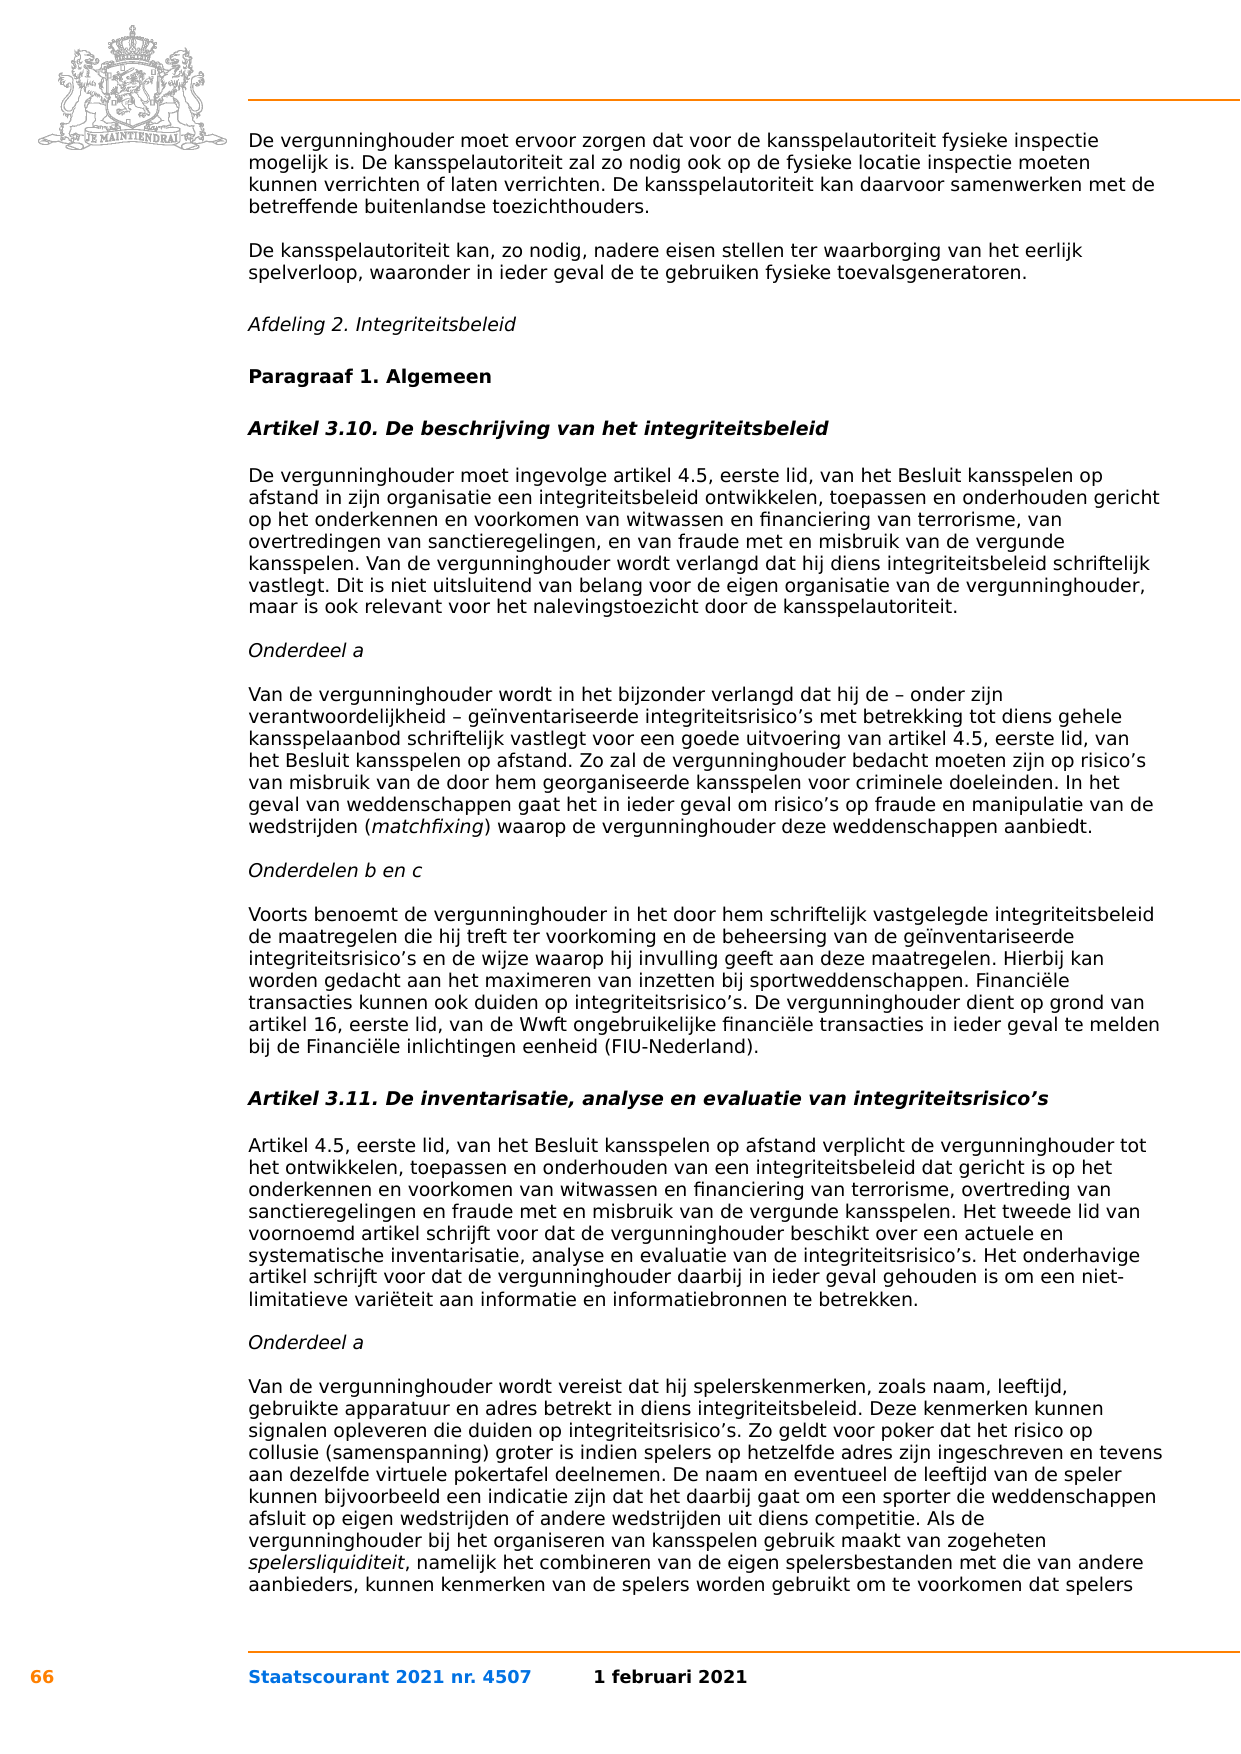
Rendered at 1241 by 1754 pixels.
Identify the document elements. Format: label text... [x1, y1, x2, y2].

subtitle Paragraaf 1. Algemeen [248, 366, 1163, 388]
subtitle Onderdelen b en c [248, 860, 1163, 882]
text Van de vergunninghouder wordt in het bijzonder verlangd dat hij de – onder zijn verantwoordelijkheid – geïnventariseerde integriteitsrisico’s met betrekking tot diens gehele kansspelaanbod schriftelijk vastlegt voor een goede uitvoering van artikel 4.5, eerste lid, van het Besluit kansspelen op afstand. Zo zal de vergunninghouder bedacht moeten zijn op risico’s van misbruik van de door hem georganiseerde kansspelen voor criminele doeleinden. In het geval van weddenschappen gaat het in ieder geval om risico’s op fraude en manipulatie van de wedstrijden (matchfixing) waarop de vergunninghouder deze weddenschappen aanbiedt. [248, 684, 1163, 838]
text Artikel 4.5, eerste lid, van het Besluit kansspelen op afstand verplicht de vergunninghouder tot het ontwikkelen, toepassen en onderhouden van een integriteitsbeleid dat gericht is op het onderkennen en voorkomen van witwassen en financiering van terrorisme, overtreding van sanctieregelingen en fraude met en misbruik van de vergunde kansspelen. Het tweede lid van voornoemd artikel schrijft voor dat de vergunninghouder beschikt over een actuele en systematische inventarisatie, analyse en evaluatie van de integriteitsrisico’s. Het onderhavige artikel schrijft voor dat de vergunninghouder daarbij in ieder geval gehouden is om een niet-limitatieve variëteit aan informatie en informatiebronnen te betrekken. [248, 1134, 1163, 1310]
picture [38, 25, 227, 150]
text De vergunninghouder moet ingevolge artikel 4.5, eerste lid, van het Besluit kansspelen op afstand in zijn organisatie een integriteitsbeleid ontwikkelen, toepassen en onderhouden gericht op het onderkennen en voorkomen van witwassen en financiering van terrorisme, van overtredingen van sanctieregelingen, en van fraude met en misbruik van de vergunde kansspelen. Van de vergunninghouder wordt verlangd dat hij diens integriteitsbeleid schriftelijk vastlegt. Dit is niet uitsluitend van belang voor de eigen organisatie van de vergunninghouder, maar is ook relevant voor het nalevingstoezicht door de kansspelautoriteit. [248, 464, 1163, 618]
text Van de vergunninghouder wordt vereist dat hij spelerskenmerken, zoals naam, leeftijd, gebruikte apparatuur en adres betrekt in diens integriteitsbeleid. Deze kenmerken kunnen signalen opleveren die duiden op integriteitsrisico’s. Zo geldt voor poker dat het risico op collusie (samenspanning) groter is indien spelers op hetzelfde adres zijn ingeschreven en tevens aan dezelfde virtuele pokertafel deelnemen. De naam en eventueel de leeftijd van de speler kunnen bijvoorbeeld een indicatie zijn dat het daarbij gaat om een sporter die weddenschappen afsluit op eigen wedstrijden of andere wedstrijden uit diens competitie. Als de vergunninghouder bij het organiseren van kansspelen gebruik maakt van zogeheten spelersliquiditeit, namelijk het combineren van de eigen spelersbestanden met die van andere aanbieders, kunnen kenmerken van de spelers worden gebruikt om te voorkomen dat spelers [248, 1376, 1163, 1596]
subtitle Onderdeel a [248, 640, 1163, 662]
text Voorts benoemt de vergunninghouder in het door hem schriftelijk vastgelegde integriteitsbeleid de maatregelen die hij treft ter voorkoming en de beheersing van de geïnventariseerde integriteitsrisico’s en de wijze waarop hij invulling geeft aan deze maatregelen. Hierbij kan worden gedacht aan het maximeren van inzetten bij sportweddenschappen. Financiële transacties kunnen ook duiden op integriteitsrisico’s. De vergunninghouder dient op grond van artikel 16, eerste lid, van de Wwft ongebruikelijke financiële transacties in ieder geval te melden bij de Financiële inlichtingen eenheid (FIU-Nederland). [248, 904, 1163, 1058]
subtitle Onderdeel a [248, 1332, 1163, 1354]
subtitle Artikel 3.11. De inventarisatie, analyse en evaluatie van integriteitsrisico’s [248, 1088, 1163, 1109]
subtitle Afdeling 2. Integriteitsbeleid [248, 314, 1163, 336]
text De kansspelautoriteit kan, zo nodig, nadere eisen stellen ter waarborging van het eerlijk spelverloop, waaronder in ieder geval de te gebruiken fysieke toevalsgeneratoren. [248, 240, 1163, 284]
subtitle Artikel 3.10. De beschrijving van het integriteitsbeleid [248, 418, 1163, 439]
text De vergunninghouder moet ervoor zorgen dat voor de kansspelautoriteit fysieke inspectie mogelijk is. De kansspelautoriteit zal zo nodig ook op de fysieke locatie inspectie moeten kunnen verrichten of laten verrichten. De kansspelautoriteit kan daarvoor samenwerken met de betreffende buitenlandse toezichthouders. [248, 130, 1163, 218]
